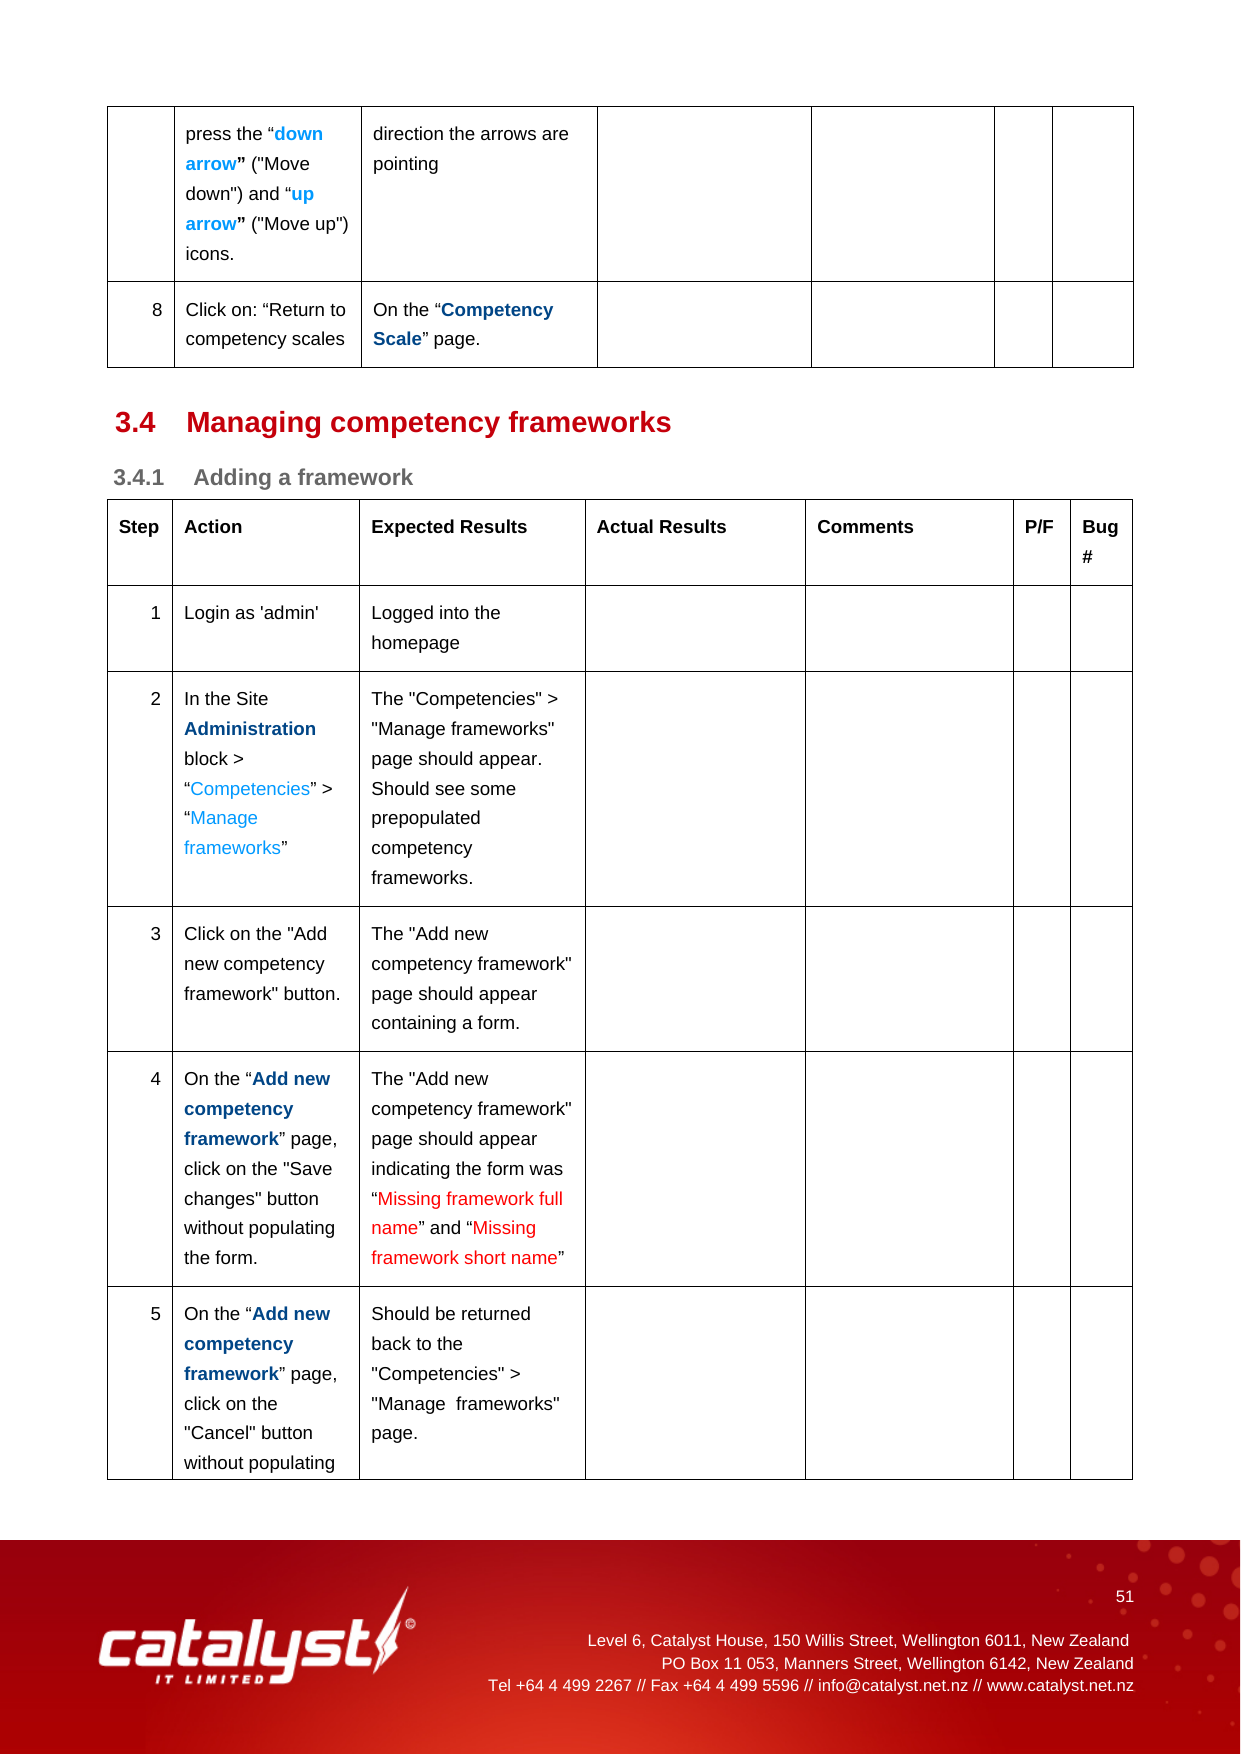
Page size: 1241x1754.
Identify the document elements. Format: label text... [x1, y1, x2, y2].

table_cell [586, 1052, 805, 1286]
table_cell 5 [108, 1287, 172, 1479]
table_cell [1053, 107, 1133, 281]
table_cell The "Competencies" > "Manage frameworks" page should appear. Should see some prepopulated competency frameworks. [360, 672, 585, 906]
subtitle Managing competency frameworks [107, 406, 1103, 438]
table_cell 2 [108, 672, 172, 906]
table_cell [812, 282, 994, 367]
table_header P/F [1014, 500, 1070, 585]
table_cell [1014, 1052, 1070, 1286]
table_cell 4 [108, 1052, 172, 1286]
table_cell [995, 282, 1052, 367]
table_cell Logged into the homepage [360, 586, 585, 671]
subtitle Adding a framework [107, 465, 1103, 491]
table_cell [812, 107, 994, 281]
table_cell On the “Add new competency framework” page, click on the "Save changes" button without populating the form. [173, 1052, 359, 1286]
table_cell [995, 107, 1052, 281]
table_cell [586, 586, 805, 671]
table_cell [1071, 586, 1132, 671]
table_cell [1014, 672, 1070, 906]
table_cell [1071, 672, 1132, 906]
table_cell [1071, 1287, 1132, 1479]
table_cell [1071, 1052, 1132, 1286]
table_cell [1014, 1287, 1070, 1479]
table_cell [598, 282, 811, 367]
table_cell [586, 672, 805, 906]
table_cell [586, 1287, 805, 1479]
table_header Expected Results [360, 500, 585, 585]
table_cell Should be returned back to the "Competencies" > "Manage frameworks" page. [360, 1287, 585, 1479]
table_cell [586, 907, 805, 1051]
table_cell [806, 1287, 1013, 1479]
table_cell In the Site Administration block > “Competencies” > “Manage frameworks” [173, 672, 359, 906]
table_cell [1071, 907, 1132, 1051]
table_cell [806, 907, 1013, 1051]
table_cell 1 [108, 586, 172, 671]
table_header Comments [806, 500, 1013, 585]
table_cell [1014, 586, 1070, 671]
table_cell [806, 1052, 1013, 1286]
table_cell [108, 107, 174, 281]
table_cell press the “down arrow” ("Move down") and “up arrow” ("Move up") icons. [175, 107, 361, 281]
table_cell [598, 107, 811, 281]
picture [0, 1540, 1241, 1754]
table_cell Click on the "Add new competency framework" button. [173, 907, 359, 1051]
table_cell direction the arrows are pointing [362, 107, 597, 281]
table_cell The "Add new competency framework" page should appear containing a form. [360, 907, 585, 1051]
table_cell The "Add new competency framework" page should appear indicating the form was “Missing framework full name” and “Missing framework short name” [360, 1052, 585, 1286]
table_cell [1014, 907, 1070, 1051]
table_cell 3 [108, 907, 172, 1051]
table_header Step [108, 500, 172, 585]
table_cell On the “Add new competency framework” page, click on the "Cancel" button without populating [173, 1287, 359, 1479]
table_cell Click on: “Return to competency scales [175, 282, 361, 367]
table_cell 8 [108, 282, 174, 367]
table_header Action [173, 500, 359, 585]
table_header Actual Results [586, 500, 805, 585]
table_cell [806, 672, 1013, 906]
table_cell [1053, 282, 1133, 367]
table_cell Login as 'admin' [173, 586, 359, 671]
table_cell On the “Competency Scale” page. [362, 282, 597, 367]
table_header Bug # [1071, 500, 1132, 585]
table_cell [806, 586, 1013, 671]
